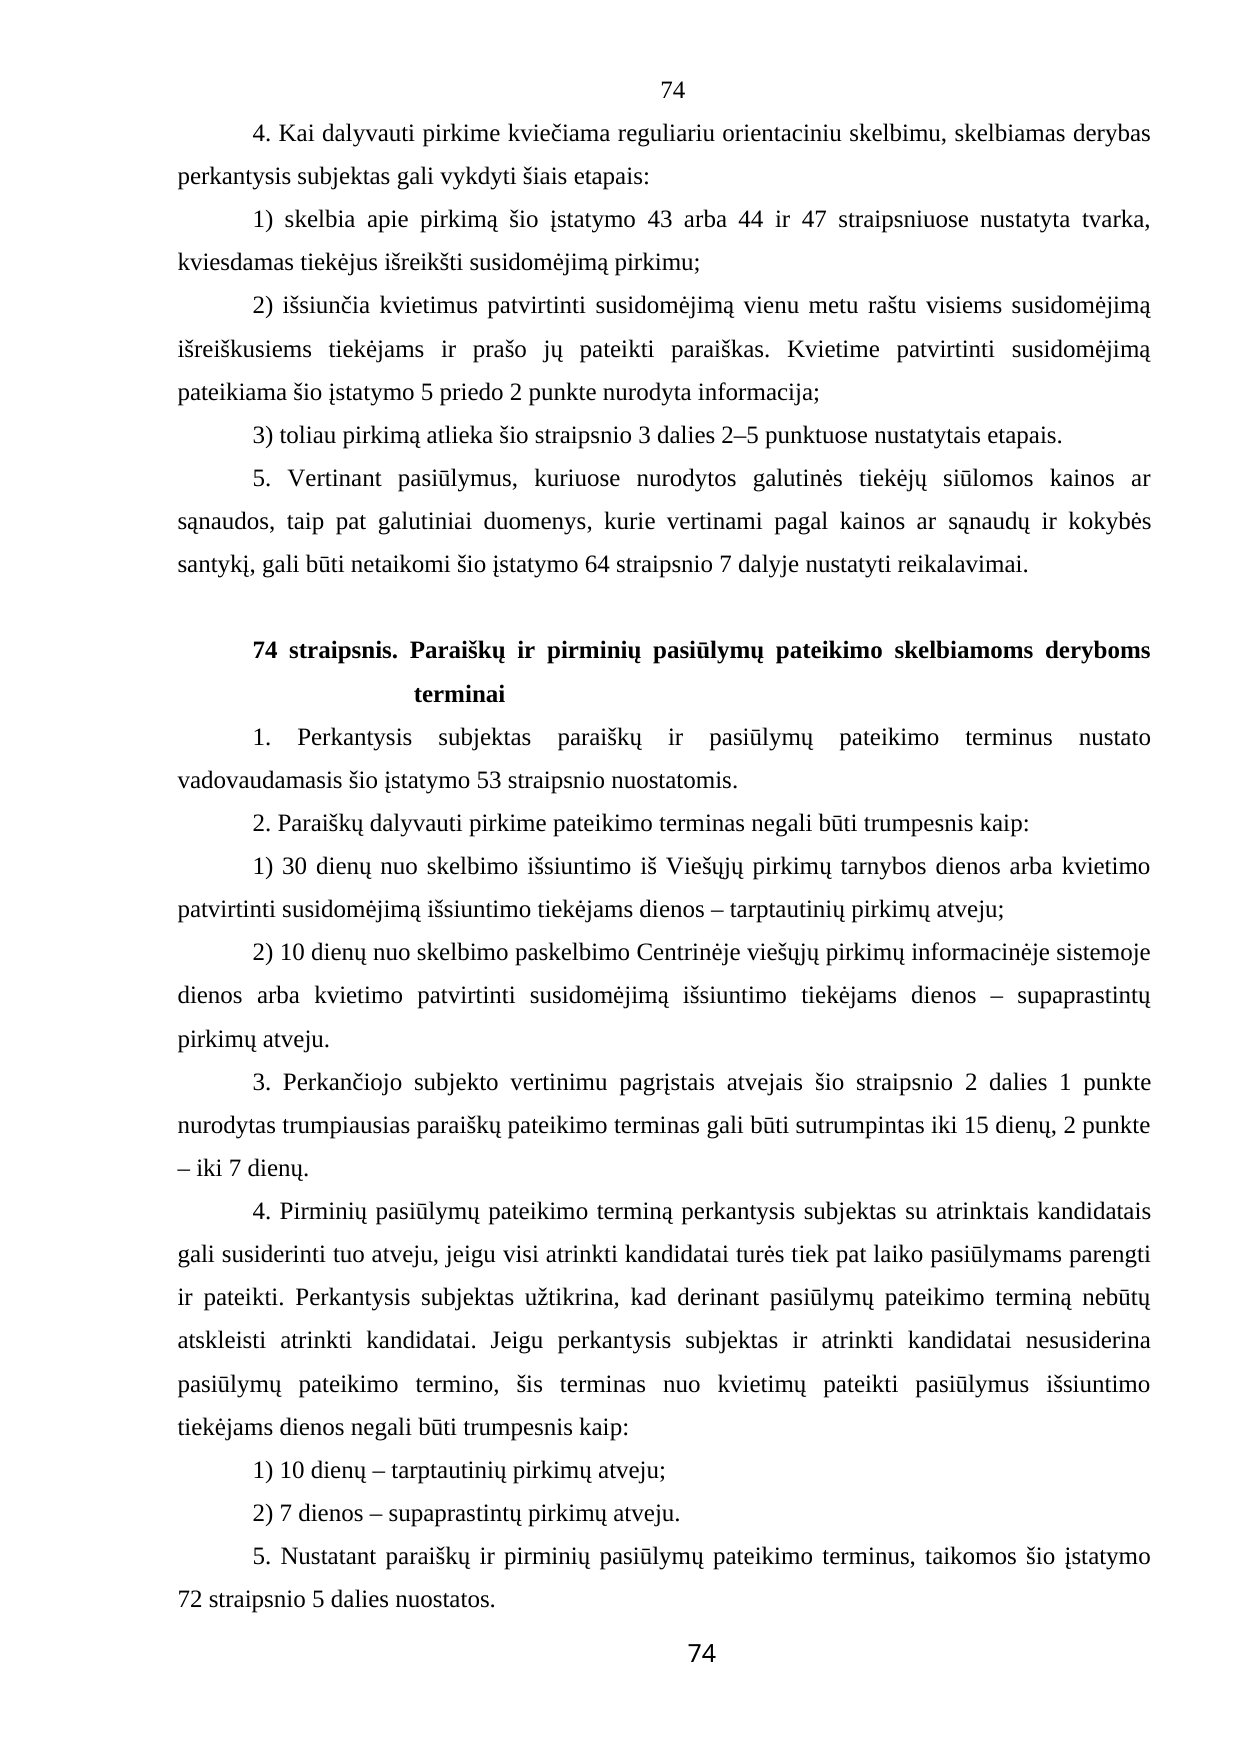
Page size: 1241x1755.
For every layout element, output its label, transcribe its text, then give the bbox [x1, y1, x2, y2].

text 1) skelbia apie pirkimą šio įstatymo 43 arba 44 ir 47 straipsniuose nustatyta tvarka, kviesdamas tiekėjus išreikšti susidomėjimą pirkimu; [177, 204, 1152, 276]
text 3. Perkančiojo subjekto vertinimu pagrįstais atvejais šio straipsnio 2 dalies 1 punkte nurodytas trumpiausias paraiškų pateikimo terminas gali būti sutrumpintas iki 15 dienų, 2 punkte – iki 7 dienų. [177, 1067, 1152, 1182]
text 5. Nustatant paraiškų ir pirminių pasiūlymų pateikimo terminus, taikomos šio įstatymo 72 straipsnio 5 dalies nuostatos. [177, 1541, 1152, 1613]
text 1) 30 dienų nuo skelbimo išsiuntimo iš Viešųjų pirkimų tarnybos dienos arba kvietimo patvirtinti susidomėjimą išsiuntimo tiekėjams dienos – tarptautinių pirkimų atveju; [177, 851, 1152, 923]
subtitle 74 straipsnis. Paraiškų ir pirminių pasiūlymų pateikimo skelbiamoms deryboms terminai [252, 636, 1152, 707]
text 4. Pirminių pasiūlymų pateikimo terminą perkantysis subjektas su atrinktais kandidatais gali susiderinti tuo atveju, jeigu visi atrinkti kandidatai turės tiek pat laiko pasiūlymams parengti ir pateikti. Perkantysis subjektas užtikrina, kad derinant pasiūlymų pateikimo terminą nebūtų atskleisti atrinkti kandidatai. Jeigu perkantysis subjektas ir atrinkti kandidatai nesusiderina pasiūlymų pateikimo termino, šis terminas nuo kvietimų pateikti pasiūlymus išsiuntimo tiekėjams dienos negali būti trumpesnis kaip: [177, 1196, 1152, 1441]
text 1. Perkantysis subjektas paraiškų ir pasiūlymų pateikimo terminus nustato vadovaudamasis šio įstatymo 53 straipsnio nuostatomis. [177, 722, 1152, 794]
text 1) 10 dienų – tarptautinių pirkimų atveju; [177, 1455, 1152, 1484]
text 4. Kai dalyvauti pirkime kviečiama reguliariu orientaciniu skelbimu, skelbiamas derybas perkantysis subjektas gali vykdyti šiais etapais: [177, 118, 1152, 190]
text 2) 10 dienų nuo skelbimo paskelbimo Centrinėje viešųjų pirkimų informacinėje sistemoje dienos arba kvietimo patvirtinti susidomėjimą išsiuntimo tiekėjams dienos – supaprastintų pirkimų atveju. [177, 937, 1152, 1052]
text 2) 7 dienos – supaprastintų pirkimų atveju. [177, 1498, 1152, 1527]
text 2. Paraiškų dalyvauti pirkime pateikimo terminas negali būti trumpesnis kaip: [177, 808, 1152, 837]
text 2) išsiunčia kvietimus patvirtinti susidomėjimą vienu metu raštu visiems susidomėjimą išreiškusiems tiekėjams ir prašo jų pateikti paraiškas. Kvietime patvirtinti susidomėjimą pateikiama šio įstatymo 5 priedo 2 punkte nurodyta informacija; [177, 291, 1152, 406]
text 3) toliau pirkimą atlieka šio straipsnio 3 dalies 2–5 punktuose nustatytais etapais. [177, 420, 1152, 449]
text 5. Vertinant pasiūlymus, kuriuose nurodytos galutinės tiekėjų siūlomos kainos ar sąnaudos, taip pat galutiniai duomenys, kurie vertinami pagal kainos ar sąnaudų ir kokybės santykį, gali būti netaikomi šio įstatymo 64 straipsnio 7 dalyje nustatyti reikalavimai. [177, 463, 1152, 578]
